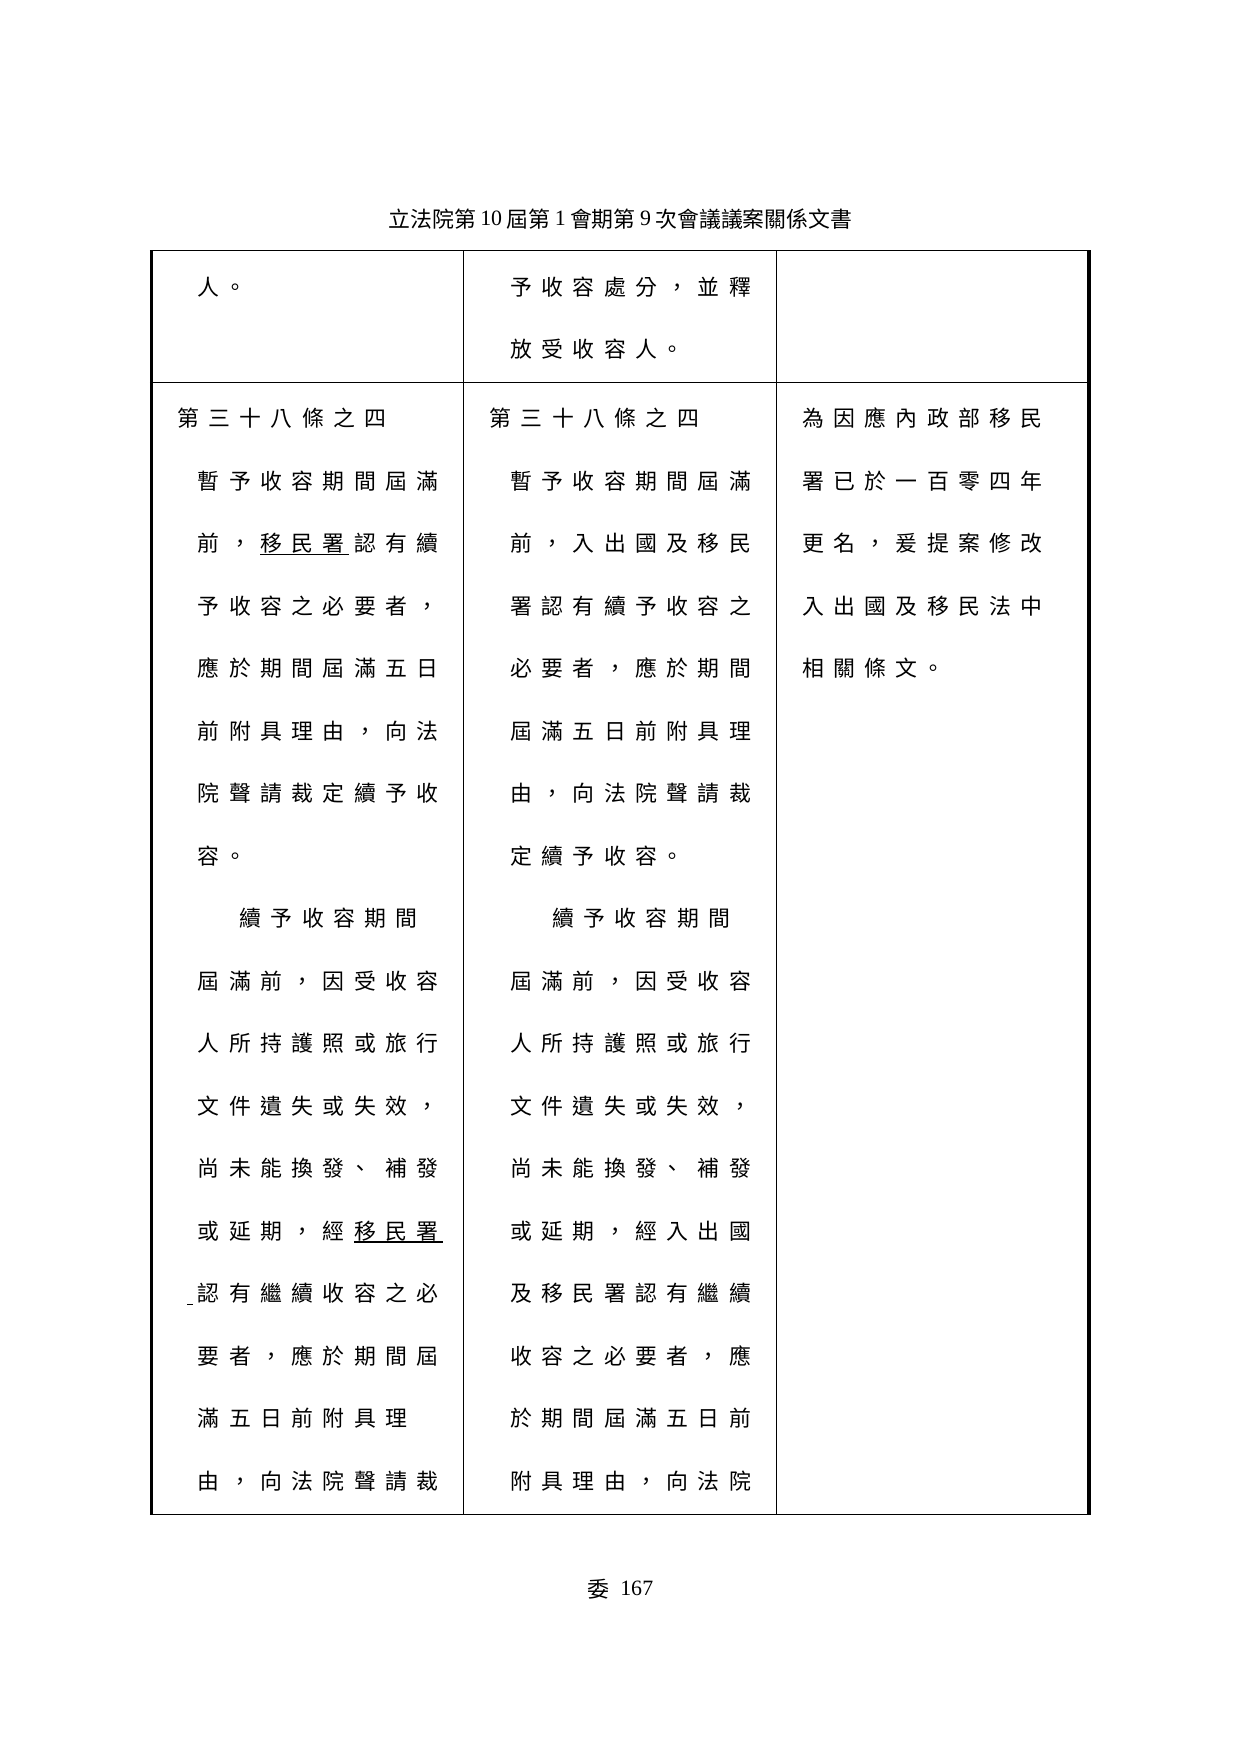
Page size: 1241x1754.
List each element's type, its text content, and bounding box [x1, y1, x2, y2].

table_cell 為因應內政部移民署已於一百零四年更名，爰提案修改入出國及移民法中相關條文。 [777, 383, 1087, 1514]
table_cell 第三十八條之四 暫予收容期間屆滿前，移民署認有續予收容之必要者，應於期間屆滿五日前附具理由，向法院聲請裁定續予收容。 續予收容期間屆滿前，因受收容人所持護照或旅行文件遺失或失效，尚未能換發、補發或延期，經移民署認有繼續收容之必要者，應於期間屆滿五日前附具理由，向法院聲請裁 [153, 383, 463, 1514]
table_cell 第三十八條之四 暫予收容期間屆滿前，入出國及移民署認有續予收容之必要者，應於期間屆滿五日前附具理由，向法院聲請裁定續予收容。 續予收容期間屆滿前，因受收容人所持護照或旅行文件遺失或失效，尚未能換發、補發或延期，經入出國及移民署認有繼續收容之必要者，應於期間屆滿五日前附具理由，向法院 [464, 383, 776, 1514]
table_cell 人。 [153, 251, 463, 382]
table_cell [777, 251, 1087, 382]
table_cell 予收容處分，並釋放受收容人。 [464, 251, 776, 382]
